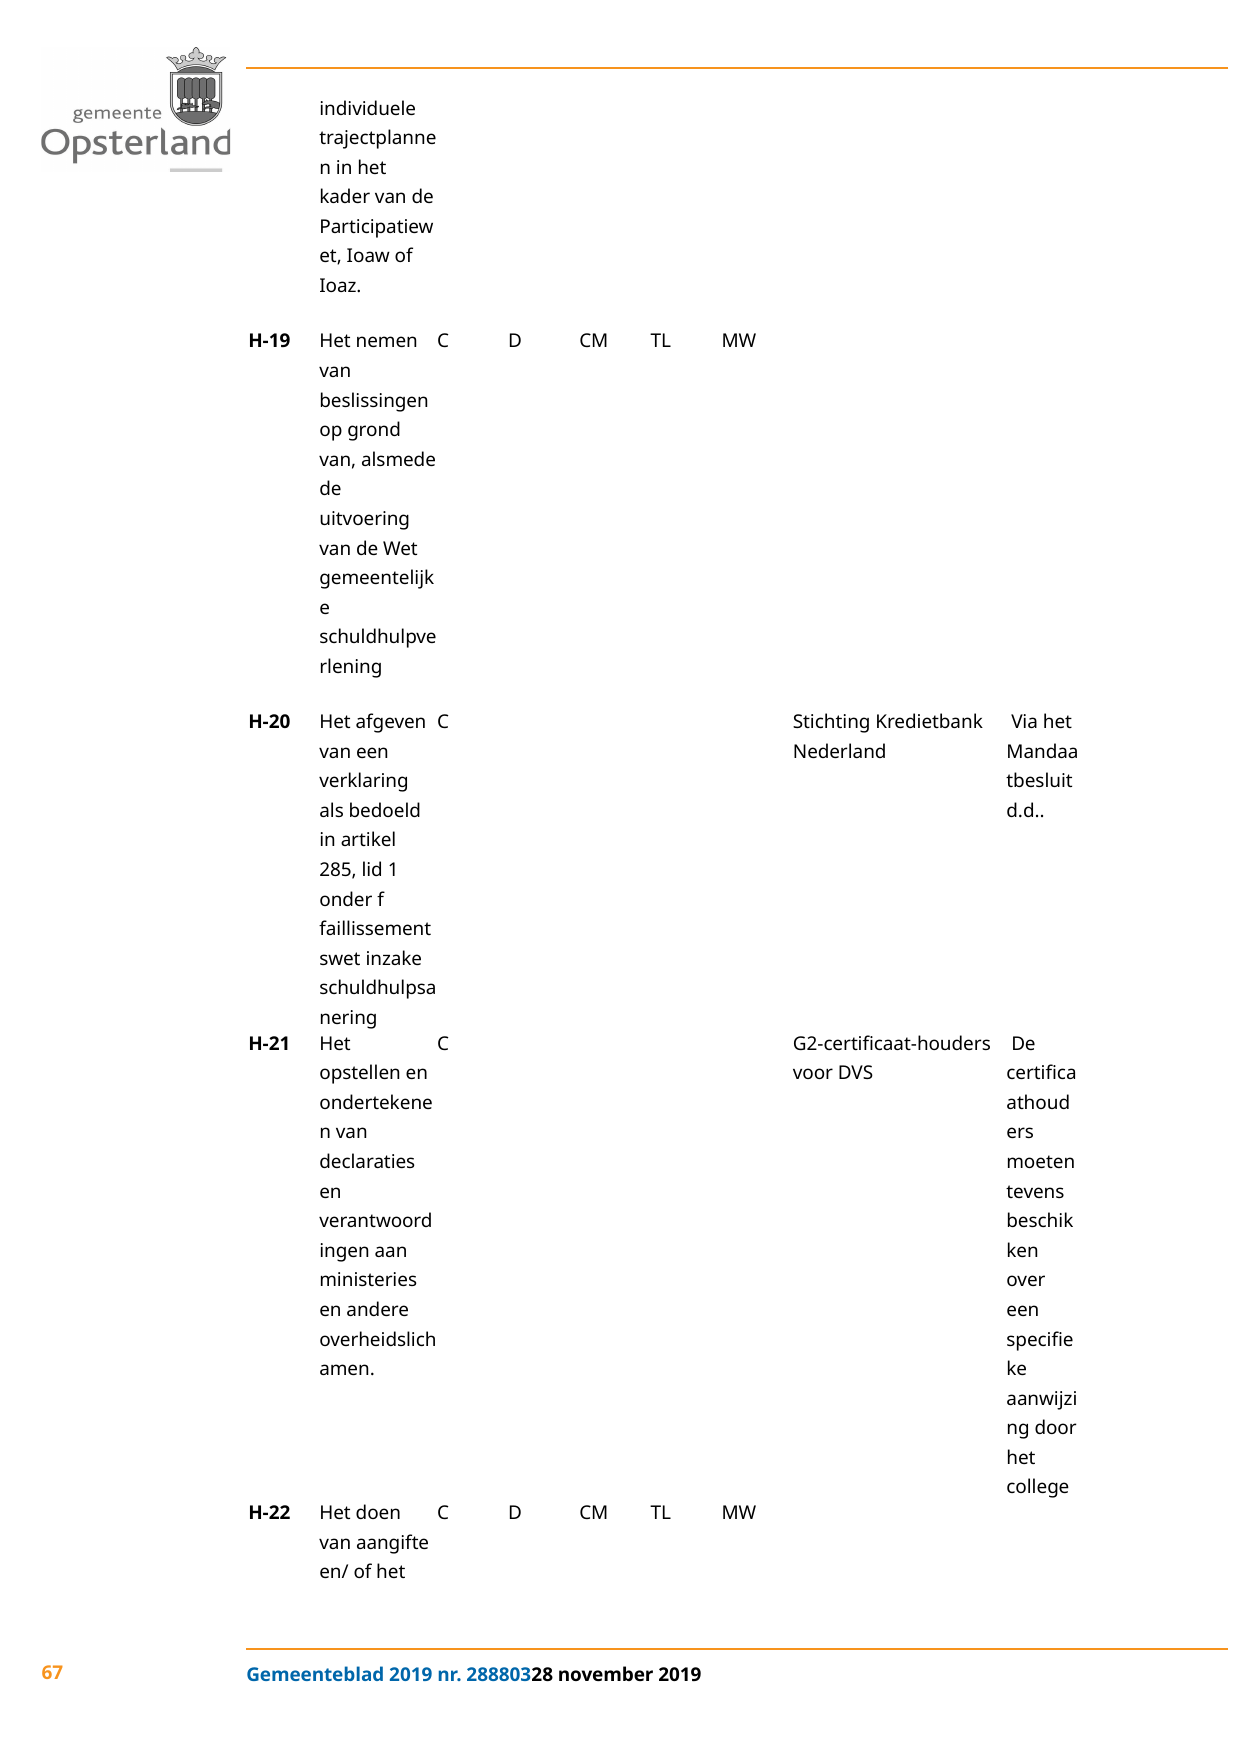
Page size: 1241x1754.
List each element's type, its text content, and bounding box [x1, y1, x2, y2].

table_cell C [437, 708, 508, 1030]
table_cell De certificaathouders moeten tevens beschikken over een specifieke aanwijzing door het college [1006, 1030, 1080, 1499]
table_cell [437, 95, 508, 328]
table_cell [721, 1030, 793, 1499]
table_cell [1006, 95, 1080, 328]
table_cell CM [579, 328, 650, 708]
table_cell Het nemen van beslissingen op grond van, alsmede de uitvoering van de Wet gemeentelijke schuldhulpverlening [319, 328, 437, 708]
table_cell [1006, 328, 1080, 708]
table_cell MW [721, 328, 793, 708]
table_cell [579, 1030, 650, 1499]
table_cell [508, 708, 579, 1030]
table_cell TL [650, 1499, 721, 1584]
table_cell MW [721, 1499, 793, 1584]
table_cell C [437, 1499, 508, 1584]
table_cell [650, 1030, 721, 1499]
table_cell Het afgeven van een verklaring als bedoeld in artikel 285, lid 1 onder f faillissementswet inzake schuldhulpsanering [319, 708, 437, 1030]
table_cell [579, 708, 650, 1030]
table_cell H-21 [248, 1030, 319, 1499]
table_cell [793, 328, 1006, 708]
table_cell Het doen van aangifte en/ of het [319, 1499, 437, 1584]
table_cell G2-certificaat-houders voor DVS [793, 1030, 1006, 1499]
table_cell [721, 708, 793, 1030]
picture [41, 47, 231, 172]
table_cell CM [579, 1499, 650, 1584]
table_cell C [437, 1030, 508, 1499]
table_cell [248, 95, 319, 328]
table_cell individuele trajectplannen in het kader van de Participatiewet, Ioaw of Ioaz. [319, 95, 437, 328]
table_cell [650, 708, 721, 1030]
table_cell Het opstellen en ondertekenen van declaraties en verantwoordingen aan ministeries en andere overheidslichamen. [319, 1030, 437, 1499]
table_cell C [437, 328, 508, 708]
table_cell H-22 [248, 1499, 319, 1584]
table_cell [721, 95, 793, 328]
table_cell [650, 95, 721, 328]
table_cell H-19 [248, 328, 319, 708]
table_cell [793, 95, 1006, 328]
table_cell [508, 95, 579, 328]
table_cell [1006, 1499, 1080, 1584]
table_cell TL [650, 328, 721, 708]
table_cell D [508, 328, 579, 708]
table_cell H-20 [248, 708, 319, 1030]
table_cell Stichting Kredietbank Nederland [793, 708, 1006, 1030]
table_cell Via het Mandaatbesluit d.d.. [1006, 708, 1080, 1030]
table_cell [579, 95, 650, 328]
table_cell [793, 1499, 1006, 1584]
table_cell [508, 1030, 579, 1499]
table_cell D [508, 1499, 579, 1584]
